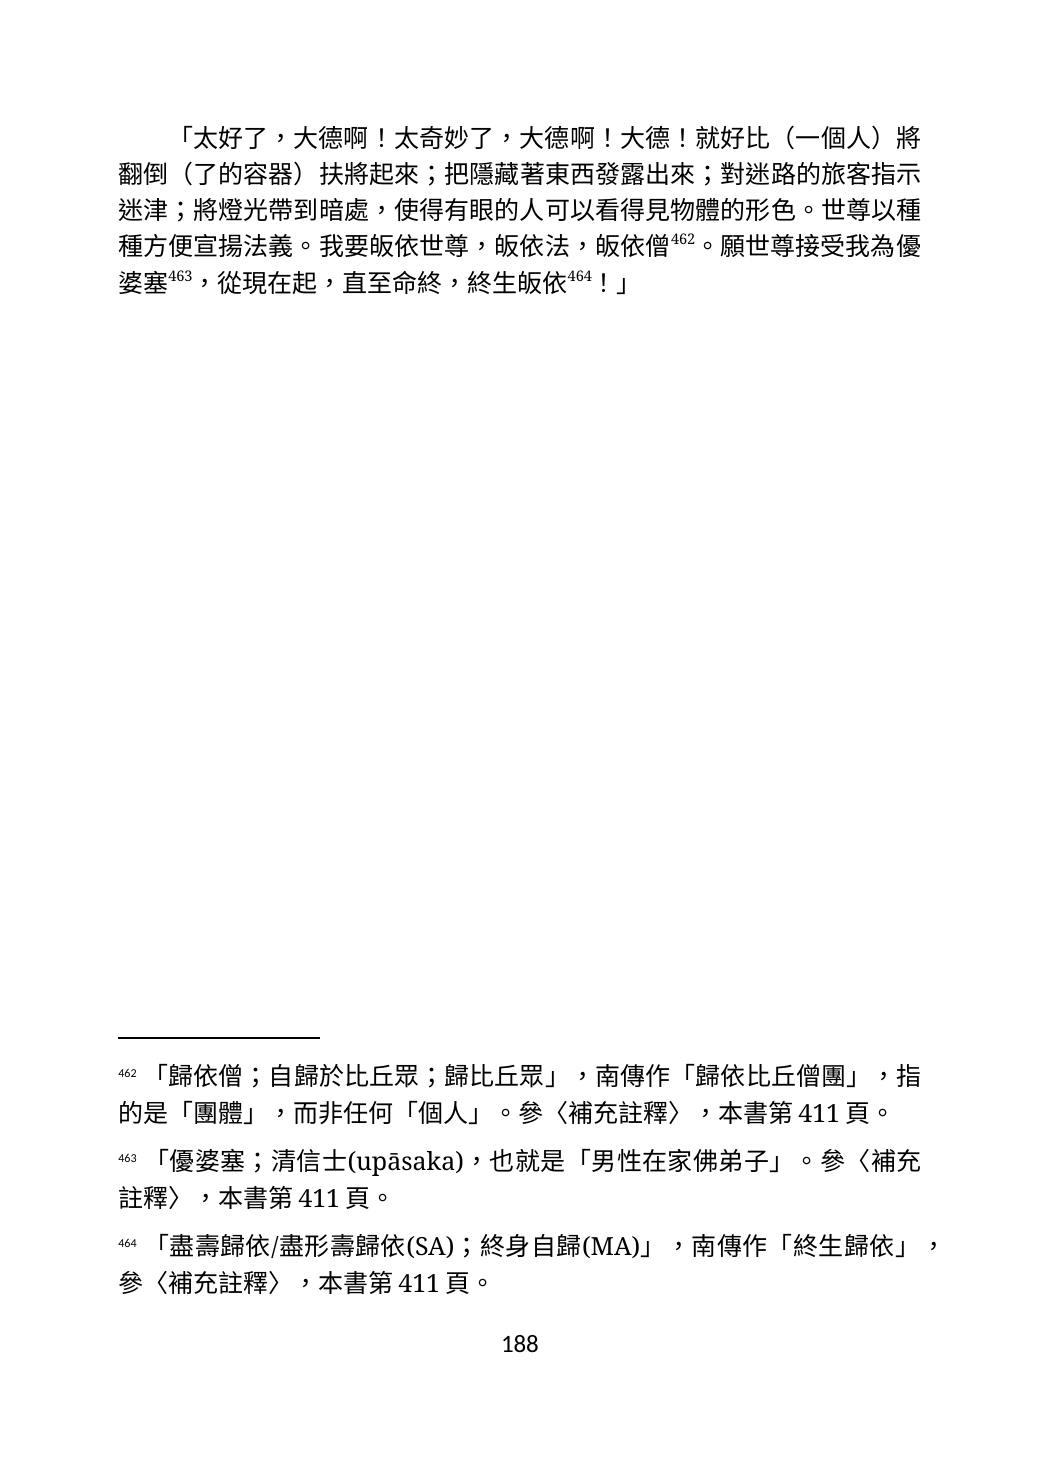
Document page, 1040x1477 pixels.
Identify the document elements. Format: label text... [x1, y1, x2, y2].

text 「優婆塞；清信士(upāsaka)，也就是「男性在家佛弟子」。參〈補充註釋〉，本書第411頁。 [118, 1142, 921, 1214]
text 「太好了，大德啊！太奇妙了，大德啊！大德！就好比（一個人）將翻倒（了的容器）扶將起來；把隱藏著東西發露出來；對迷路的旅客指示迷津；將燈光帶到暗處，使得有眼的人可以看得見物體的形色。世尊以種種方便宣揚法義。我要皈依世尊，皈依法，皈依僧。願世尊接受我為優婆塞，從現在起，直至命終，終生皈依！」 [118, 118, 921, 299]
text 「歸依僧；自歸於比丘眾；歸比丘眾」，南傳作「歸依比丘僧團」，指的是「團體」，而非任何「個人」。參〈補充註釋〉，本書第411頁。 [118, 1057, 921, 1129]
text 「盡壽歸依/盡形壽歸依(SA)；終身自歸(MA)」，南傳作「終生歸依」，參〈補充註釋〉，本書第411頁。 [118, 1227, 921, 1299]
